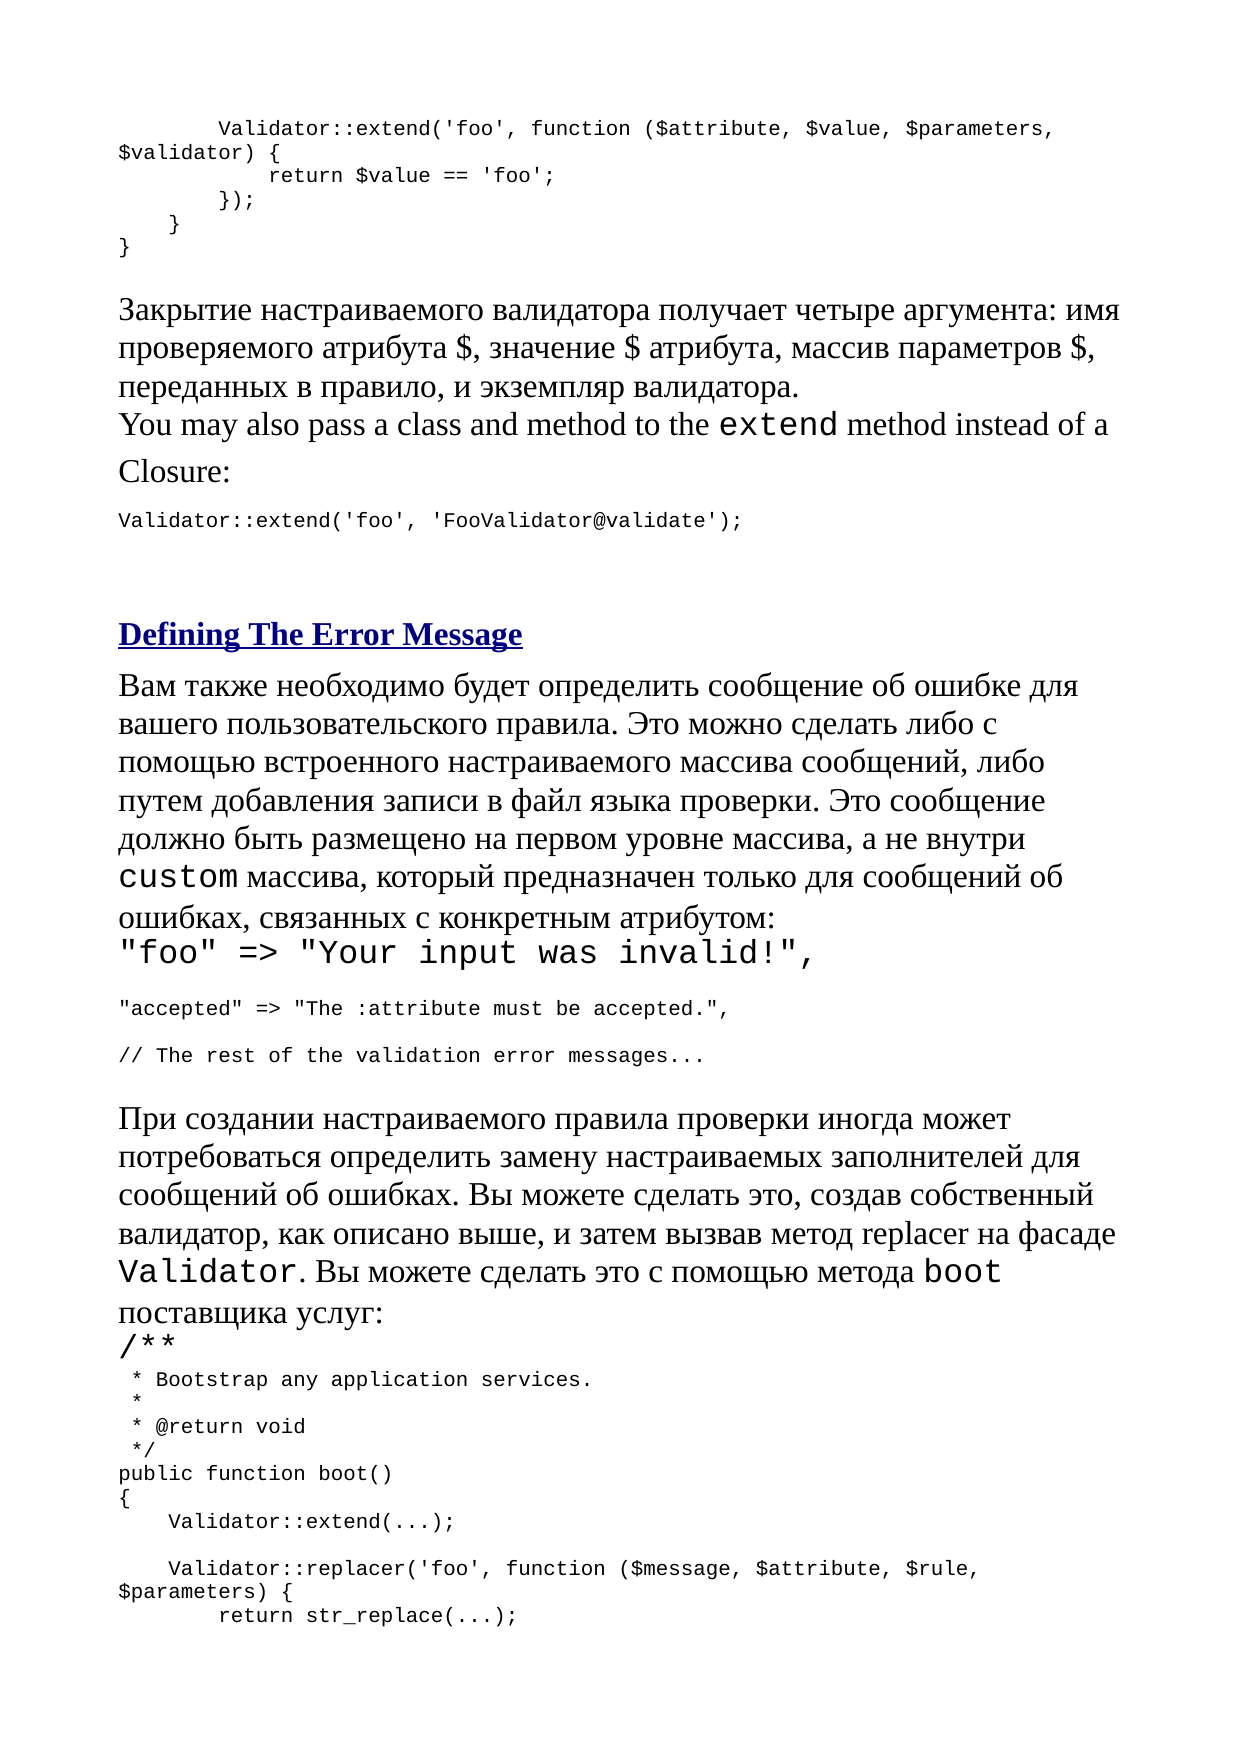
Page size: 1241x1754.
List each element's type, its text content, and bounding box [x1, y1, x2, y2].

text * [118, 1392, 1122, 1416]
text public function boot() [118, 1463, 1122, 1487]
text You may also pass a class and method to the extend method instead of a Closure: [118, 404, 1122, 490]
text "foo" => "Your input was invalid!", [118, 936, 1122, 974]
text Validator::extend('foo', function ($attribute, $value, $parameters, $validator) { [118, 118, 1122, 165]
text Закрытие настраиваемого валидатора получает четыре аргумента: имя проверяемого атрибута $, значение $ атрибута, массив параметров $, переданных в правило, и экземпляр валидатора. [118, 289, 1122, 404]
text При создании настраиваемого правила проверки иногда может потребоваться определить замену настраиваемых заполнителей для сообщений об ошибках. Вы можете сделать это, создав собственный валидатор, как описано выше, и затем вызвав метод replacer на фасаде Validator. Вы можете сделать это с помощью метода boot поставщика услуг: /** [118, 1098, 1122, 1369]
text return $value == 'foo'; [118, 165, 1122, 189]
text "accepted" => "The :attribute must be accepted.", [118, 998, 1122, 1021]
text Вам также необходимо будет определить сообщение об ошибке для вашего пользовательского правила. Это можно сделать либо с помощью встроенного настраиваемого массива сообщений, либо путем добавления записи в файл языка проверки. Это сообщение должно быть размещено на первом уровне массива, а не внутри custom массива, который предназначен только для сообщений об ошибках, связанных с конкретным атрибутом: [118, 665, 1122, 936]
text } [118, 213, 1122, 236]
text * Bootstrap any application services. [118, 1369, 1122, 1392]
text // The rest of the validation error messages... [118, 1045, 1122, 1068]
text { [118, 1487, 1122, 1511]
text }); [118, 189, 1122, 213]
text * @return void [118, 1416, 1122, 1440]
text return str_replace(...); [118, 1605, 1122, 1629]
text Validator::extend('foo', 'FooValidator@validate'); [118, 510, 1122, 534]
text Validator::extend(...); [118, 1511, 1122, 1534]
text Validator::replacer('foo', function ($message, $attribute, $rule, $parameters) { [118, 1558, 1122, 1605]
text */ [118, 1440, 1122, 1463]
subtitle Defining The Error Message [118, 614, 1122, 652]
text } [118, 236, 1122, 260]
